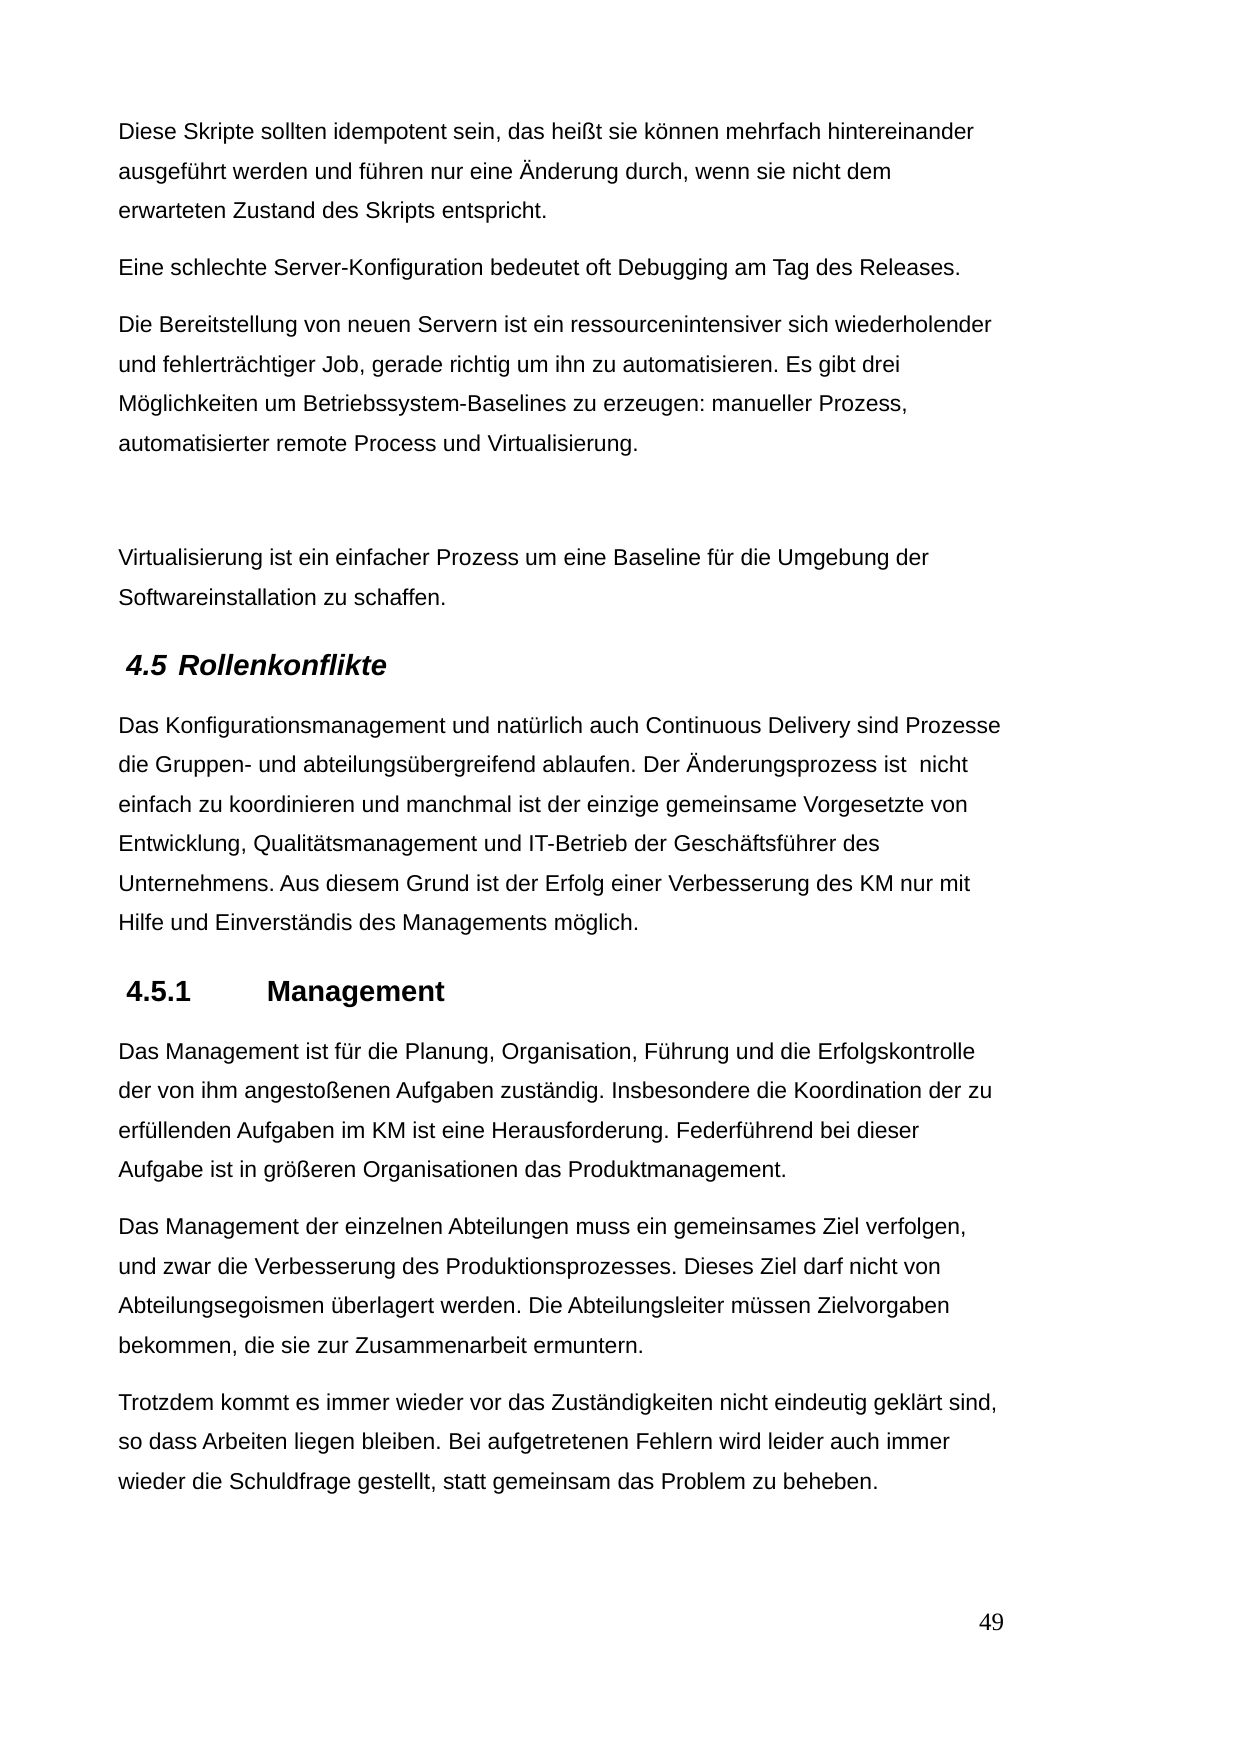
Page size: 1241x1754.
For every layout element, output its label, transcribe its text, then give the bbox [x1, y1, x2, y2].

text Trotzdem kommt es immer wieder vor das Zuständigkeiten nicht eindeutig geklärt sind, so dass Arbeiten liegen bleiben. Bei aufgetretenen Fehlern wird leider auch immer wieder die Schuldfrage gestellt, statt gemeinsam das Problem zu beheben. [118, 1389, 1004, 1494]
text Virtualisierung ist ein einfacher Prozess um eine Baseline für die Umgebung der Softwareinstallation zu schaffen. [118, 544, 1004, 610]
text Die Bereitstellung von neuen Servern ist ein ressourcenintensiver sich wiederholender und fehlerträchtiger Job, gerade richtig um ihn zu automatisieren. Es gibt drei Möglichkeiten um Betriebssystem-Baselines zu erzeugen: manueller Prozess, automatisierter remote Process und Virtualisierung. [118, 311, 1004, 456]
subtitle Rollenkonflikte [118, 648, 1004, 682]
text Das Management ist für die Planung, Organisation, Führung und die Erfolgskontrolle der von ihm angestoßenen Aufgaben zuständig. Insbesondere die Koordination der zu erfüllenden Aufgaben im KM ist eine Herausforderung. Federführend bei dieser Aufgabe ist in größeren Organisationen das Produktmanagement. [118, 1038, 1004, 1182]
text Diese Skripte sollten idempotent sein, das heißt sie können mehrfach hintereinander ausgeführt werden und führen nur eine Änderung durch, wenn sie nicht dem erwarteten Zustand des Skripts entspricht. [118, 118, 1004, 223]
subtitle Management [118, 974, 1004, 1007]
text Das Konfigurationsmanagement und natürlich auch Continuous Delivery sind Prozesse die Gruppen- und abteilungsübergreifend ablaufen. Der Änderungsprozess ist nicht einfach zu koordinieren und manchmal ist der einzige gemeinsame Vorgesetzte von Entwicklung, Qualitätsmanagement und IT-Betrieb der Geschäftsführer des Unternehmens. Aus diesem Grund ist der Erfolg einer Verbesserung des KM nur mit Hilfe und Einverständis des Managements möglich. [118, 712, 1004, 936]
text Das Management der einzelnen Abteilungen muss ein gemeinsames Ziel verfolgen, und zwar die Verbesserung des Produktionsprozesses. Dieses Ziel darf nicht von Abteilungsegoismen überlagert werden. Die Abteilungsleiter müssen Zielvorgaben bekommen, die sie zur Zusammenarbeit ermuntern. [118, 1213, 1004, 1358]
text Eine schlechte Server-Konfiguration bedeutet oft Debugging am Tag des Releases. [118, 254, 1004, 281]
